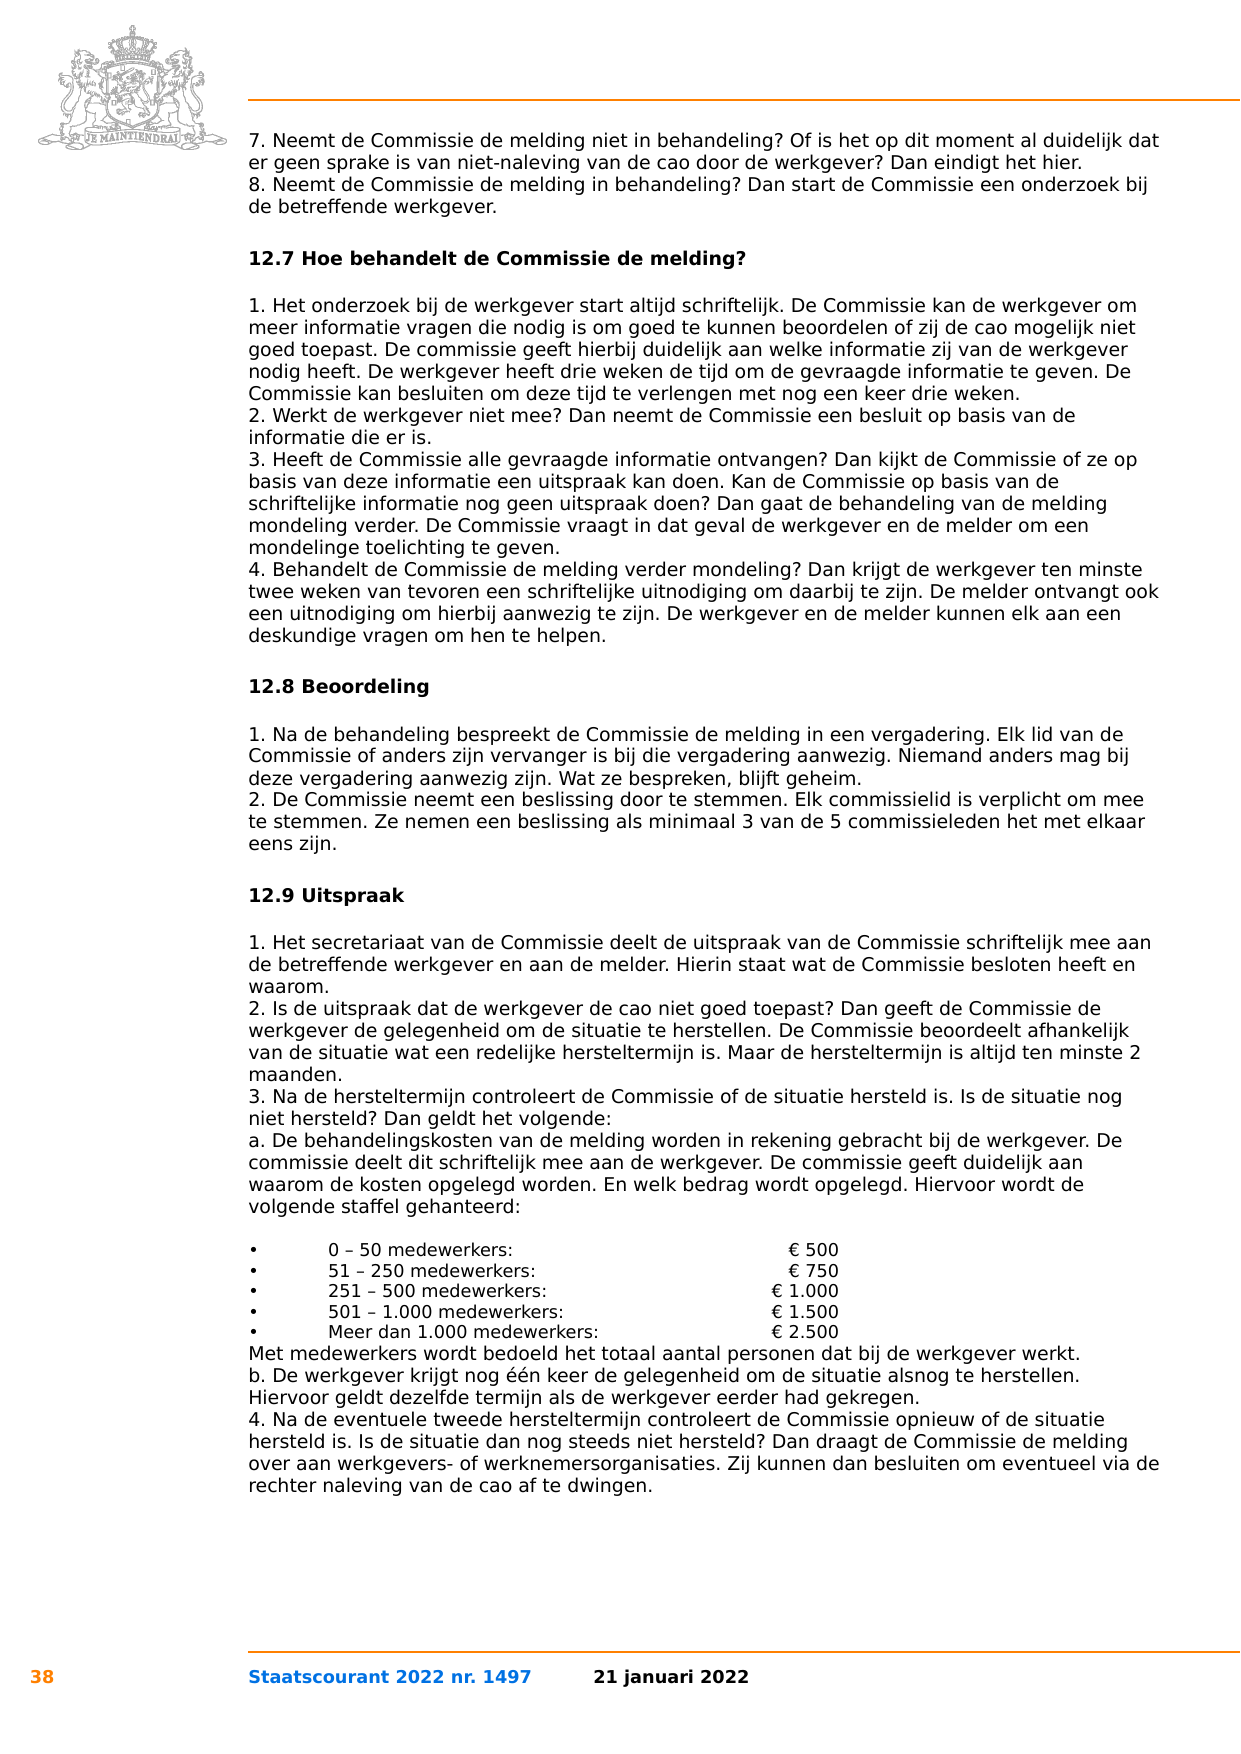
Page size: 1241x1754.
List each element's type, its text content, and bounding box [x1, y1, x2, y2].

text 1. Het secretariaat van de Commissie deelt de uitspraak van de Commissie schriftelijk mee aan de betreffende werkgever en aan de melder. Hierin staat wat de Commissie besloten heeft en waarom. [248, 932, 1163, 998]
table_cell • [248, 1261, 322, 1281]
text b. De werkgever krijgt nog één keer de gelegenheid om de situatie alsnog te herstellen. Hiervoor geldt dezelfde termijn als de werkgever eerder had gekregen. [248, 1365, 1163, 1409]
text a. De behandelingskosten van de melding worden in rekening gebracht bij de werkgever. De commissie deelt dit schriftelijk mee aan de werkgever. De commissie geeft duidelijk aan waarom de kosten opgelegd worden. En welk bedrag wordt opgelegd. Hiervoor wordt de volgende staffel gehanteerd: [248, 1130, 1163, 1218]
table_cell € 1.500 [673, 1302, 845, 1322]
table_cell 251 – 500 medewerkers: [322, 1281, 673, 1302]
table_cell € 750 [673, 1261, 845, 1281]
text 2. De Commissie neemt een beslissing door te stemmen. Elk commissielid is verplicht om mee te stemmen. Ze nemen een beslissing als minimaal 3 van de 5 commissieleden het met elkaar eens zijn. [248, 789, 1163, 855]
table_header [845, 1240, 1163, 1261]
table_header • [248, 1240, 322, 1261]
table_cell 51 – 250 medewerkers: [322, 1261, 673, 1281]
text 2. Is de uitspraak dat de werkgever de cao niet goed toepast? Dan geeft de Commissie de werkgever de gelegenheid om de situatie te herstellen. De Commissie beoordeelt afhankelijk van de situatie wat een redelijke hersteltermijn is. Maar de hersteltermijn is altijd ten minste 2 maanden. [248, 998, 1163, 1086]
text 4. Behandelt de Commissie de melding verder mondeling? Dan krijgt de werkgever ten minste twee weken van tevoren een schriftelijke uitnodiging om daarbij te zijn. De melder ontvangt ook een uitnodiging om hierbij aanwezig te zijn. De werkgever en de melder kunnen elk aan een deskundige vragen om hen te helpen. [248, 558, 1163, 646]
table_cell Meer dan 1.000 medewerkers: [322, 1323, 673, 1343]
text Met medewerkers wordt bedoeld het totaal aantal personen dat bij de werkgever werkt. [248, 1343, 1163, 1365]
table_cell € 2.500 [673, 1323, 845, 1343]
table_cell • [248, 1281, 322, 1302]
table_cell [845, 1281, 1163, 1302]
table_cell [845, 1323, 1163, 1343]
table_cell • [248, 1302, 322, 1322]
table_cell [845, 1302, 1163, 1322]
text 1. Na de behandeling bespreekt de Commissie de melding in een vergadering. Elk lid van de Commissie of anders zijn vervanger is bij die vergadering aanwezig. Niemand anders mag bij deze vergadering aanwezig zijn. Wat ze bespreken, blijft geheim. [248, 723, 1163, 789]
table_header € 500 [673, 1240, 845, 1261]
subtitle 12.9 Uitspraak [248, 885, 1163, 907]
picture [38, 25, 227, 150]
table_cell • [248, 1323, 322, 1343]
text 1. Het onderzoek bij de werkgever start altijd schriftelijk. De Commissie kan de werkgever om meer informatie vragen die nodig is om goed te kunnen beoordelen of zij de cao mogelijk niet goed toepast. De commissie geeft hierbij duidelijk aan welke informatie zij van de werkgever nodig heeft. De werkgever heeft drie weken de tijd om de gevraagde informatie te geven. De Commissie kan besluiten om deze tijd te verlengen met nog een keer drie weken. [248, 295, 1163, 405]
table_cell 501 – 1.000 medewerkers: [322, 1302, 673, 1322]
table_cell € 1.000 [673, 1281, 845, 1302]
table_header 0 – 50 medewerkers: [322, 1240, 673, 1261]
text 4. Na de eventuele tweede hersteltermijn controleert de Commissie opnieuw of de situatie hersteld is. Is de situatie dan nog steeds niet hersteld? Dan draagt de Commissie de melding over aan werkgevers- of werknemersorganisaties. Zij kunnen dan besluiten om eventueel via de rechter naleving van de cao af te dwingen. [248, 1409, 1163, 1497]
text 2. Werkt de werkgever niet mee? Dan neemt de Commissie een besluit op basis van de informatie die er is. [248, 405, 1163, 449]
text 7. Neemt de Commissie de melding niet in behandeling? Of is het op dit moment al duidelijk dat er geen sprake is van niet-naleving van de cao door de werkgever? Dan eindigt het hier. [248, 130, 1163, 174]
text 8. Neemt de Commissie de melding in behandeling? Dan start de Commissie een onderzoek bij de betreffende werkgever. [248, 174, 1163, 218]
table_cell [845, 1261, 1163, 1281]
subtitle 12.7 Hoe behandelt de Commissie de melding? [248, 248, 1163, 270]
subtitle 12.8 Beoordeling [248, 676, 1163, 698]
text 3. Heeft de Commissie alle gevraagde informatie ontvangen? Dan kijkt de Commissie of ze op basis van deze informatie een uitspraak kan doen. Kan de Commissie op basis van de schriftelijke informatie nog geen uitspraak doen? Dan gaat de behandeling van de melding mondeling verder. De Commissie vraagt in dat geval de werkgever en de melder om een mondelinge toelichting te geven. [248, 449, 1163, 558]
text 3. Na de hersteltermijn controleert de Commissie of de situatie hersteld is. Is de situatie nog niet hersteld? Dan geldt het volgende: [248, 1086, 1163, 1130]
